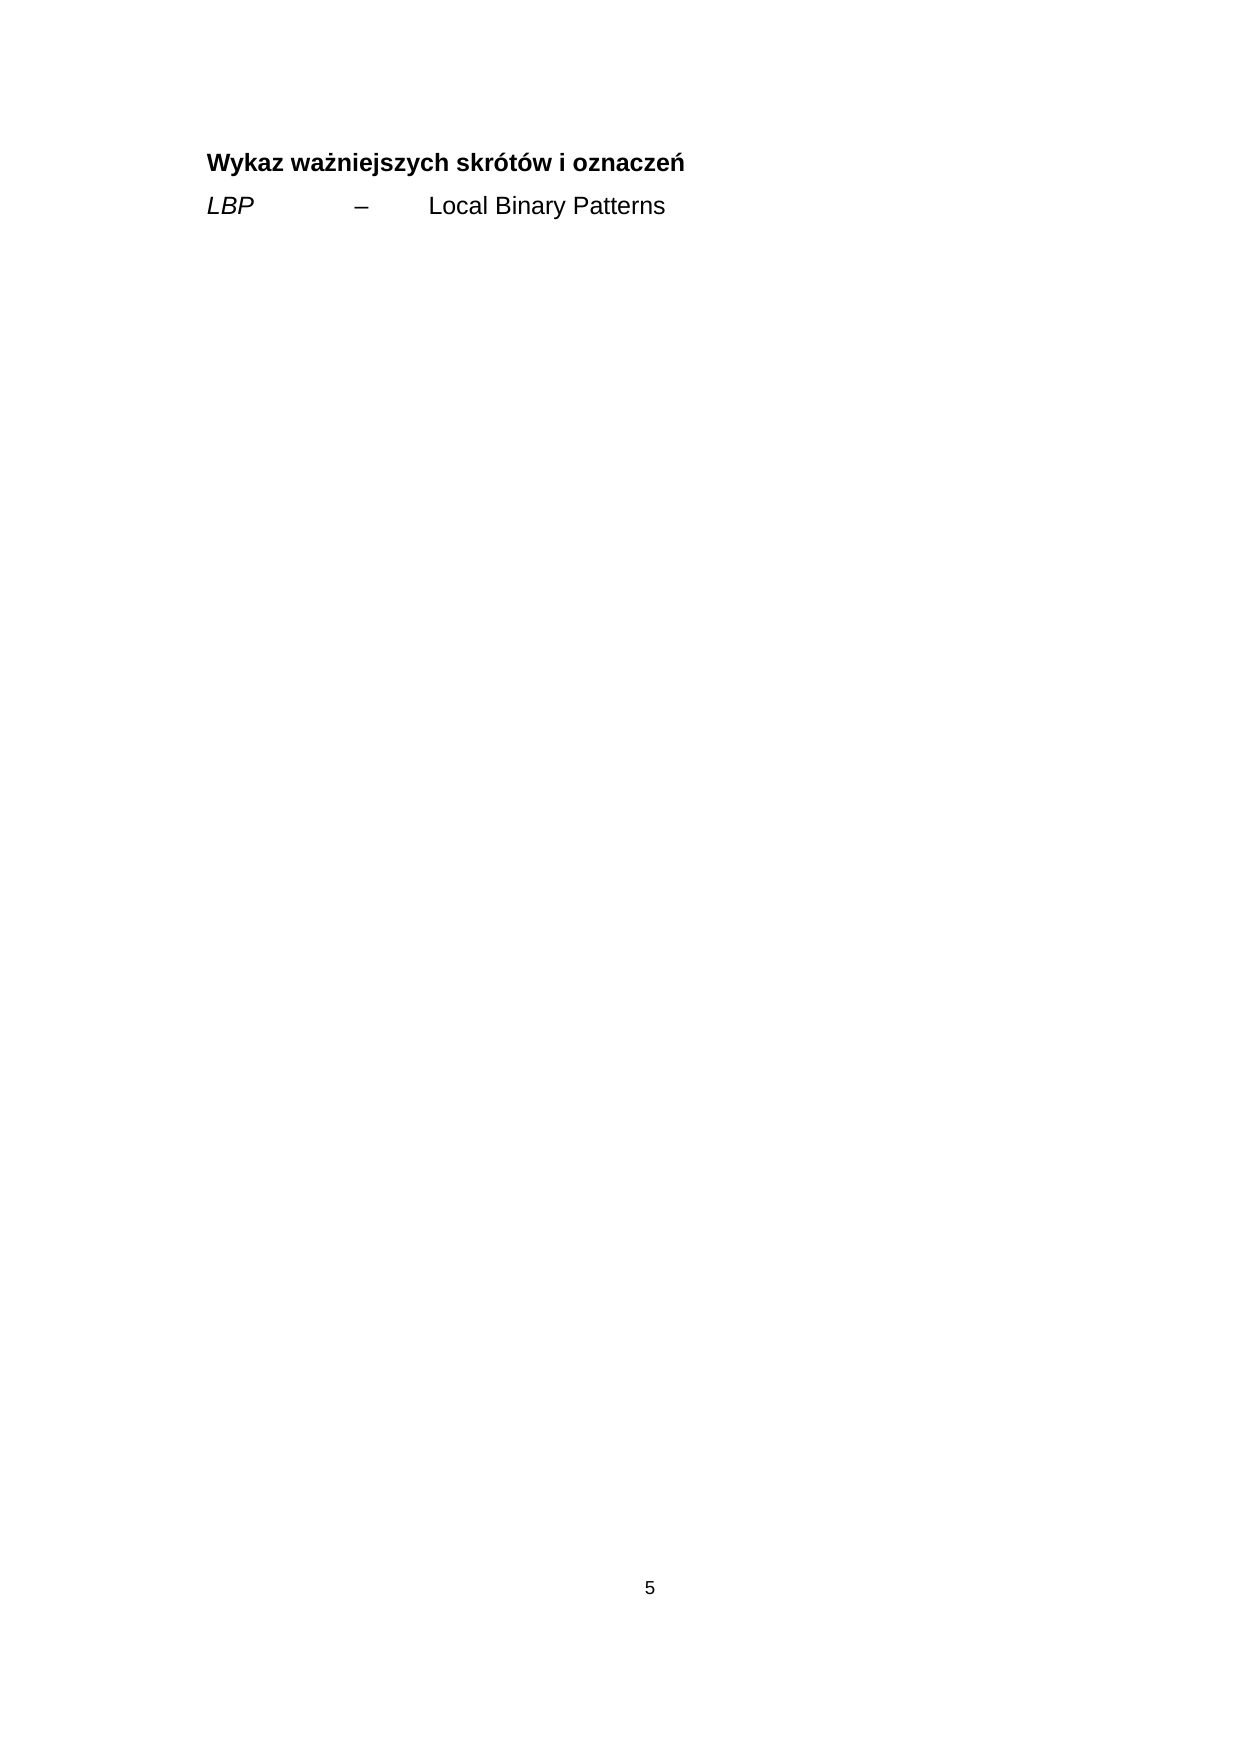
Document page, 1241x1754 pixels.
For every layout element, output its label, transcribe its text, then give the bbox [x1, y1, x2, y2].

list Wykaz ważniejszych skrótów i oznaczeń [207, 148, 1093, 176]
text LBP – Local Binary Patterns [207, 191, 1093, 219]
